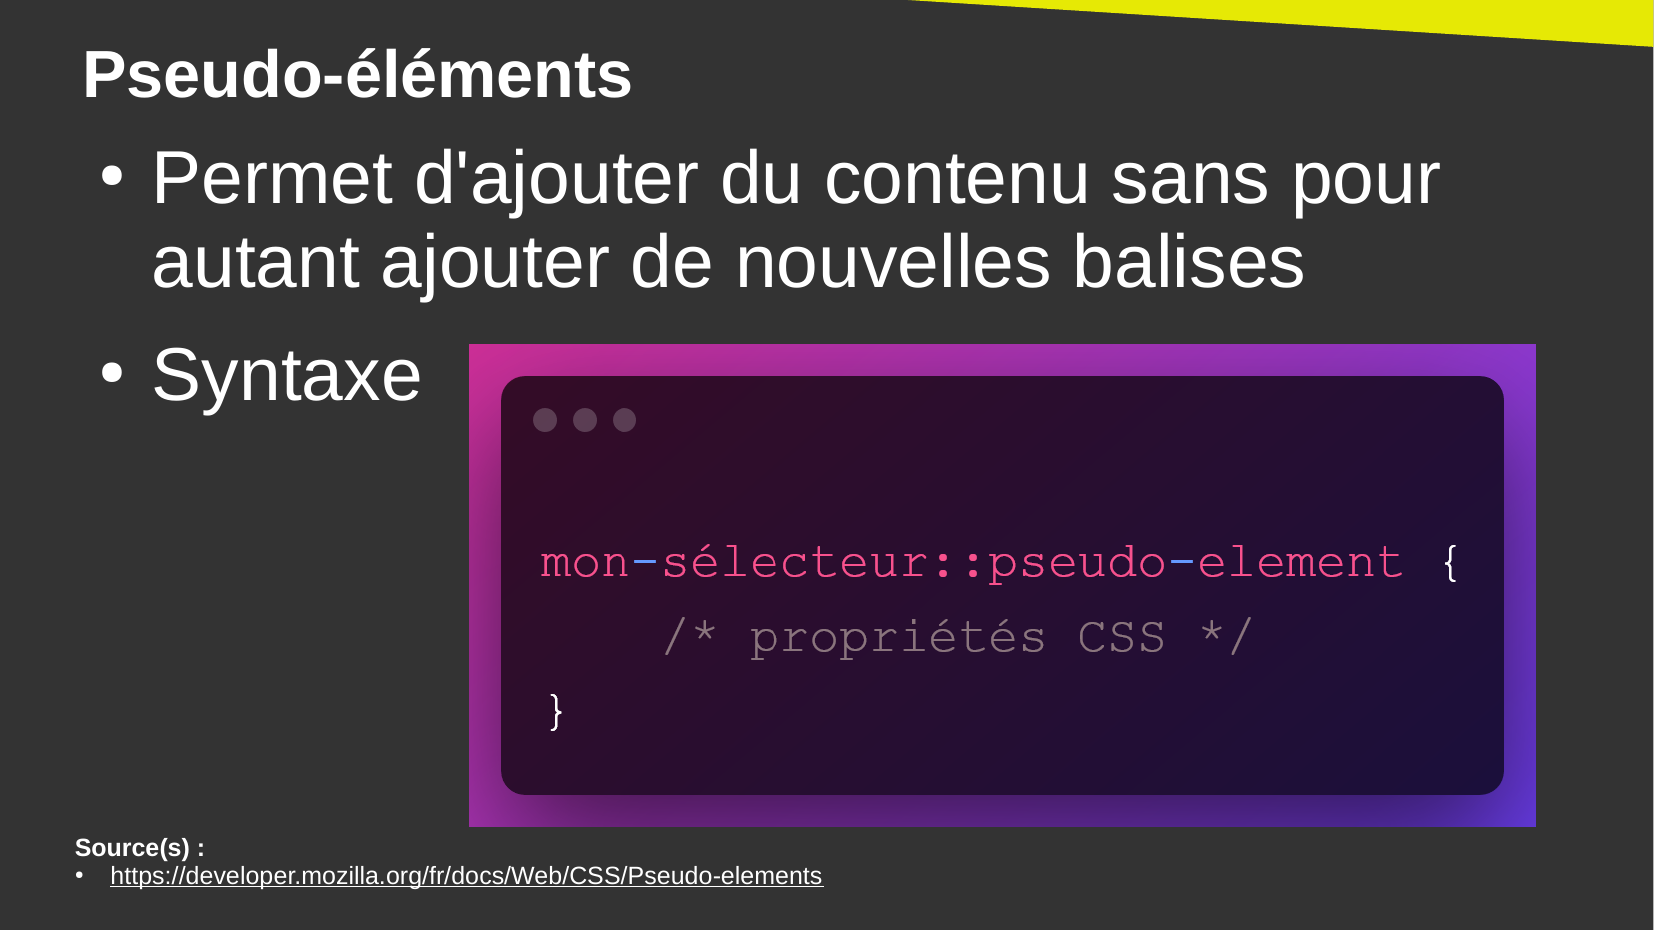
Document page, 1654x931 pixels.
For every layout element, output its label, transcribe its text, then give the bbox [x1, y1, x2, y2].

picture [469, 344, 1536, 827]
title Pseudo-éléments [82, 37, 1571, 114]
text_box Source(s) : https://developer.mozilla.org/fr/docs/Web/CSS/Pseudo-elements [60, 826, 1583, 898]
list Permet d'ajouter du contenu sans pour autant ajouter de nouvelles balises Syntaxe [80, 135, 1620, 426]
text_box [907, 0, 1654, 47]
